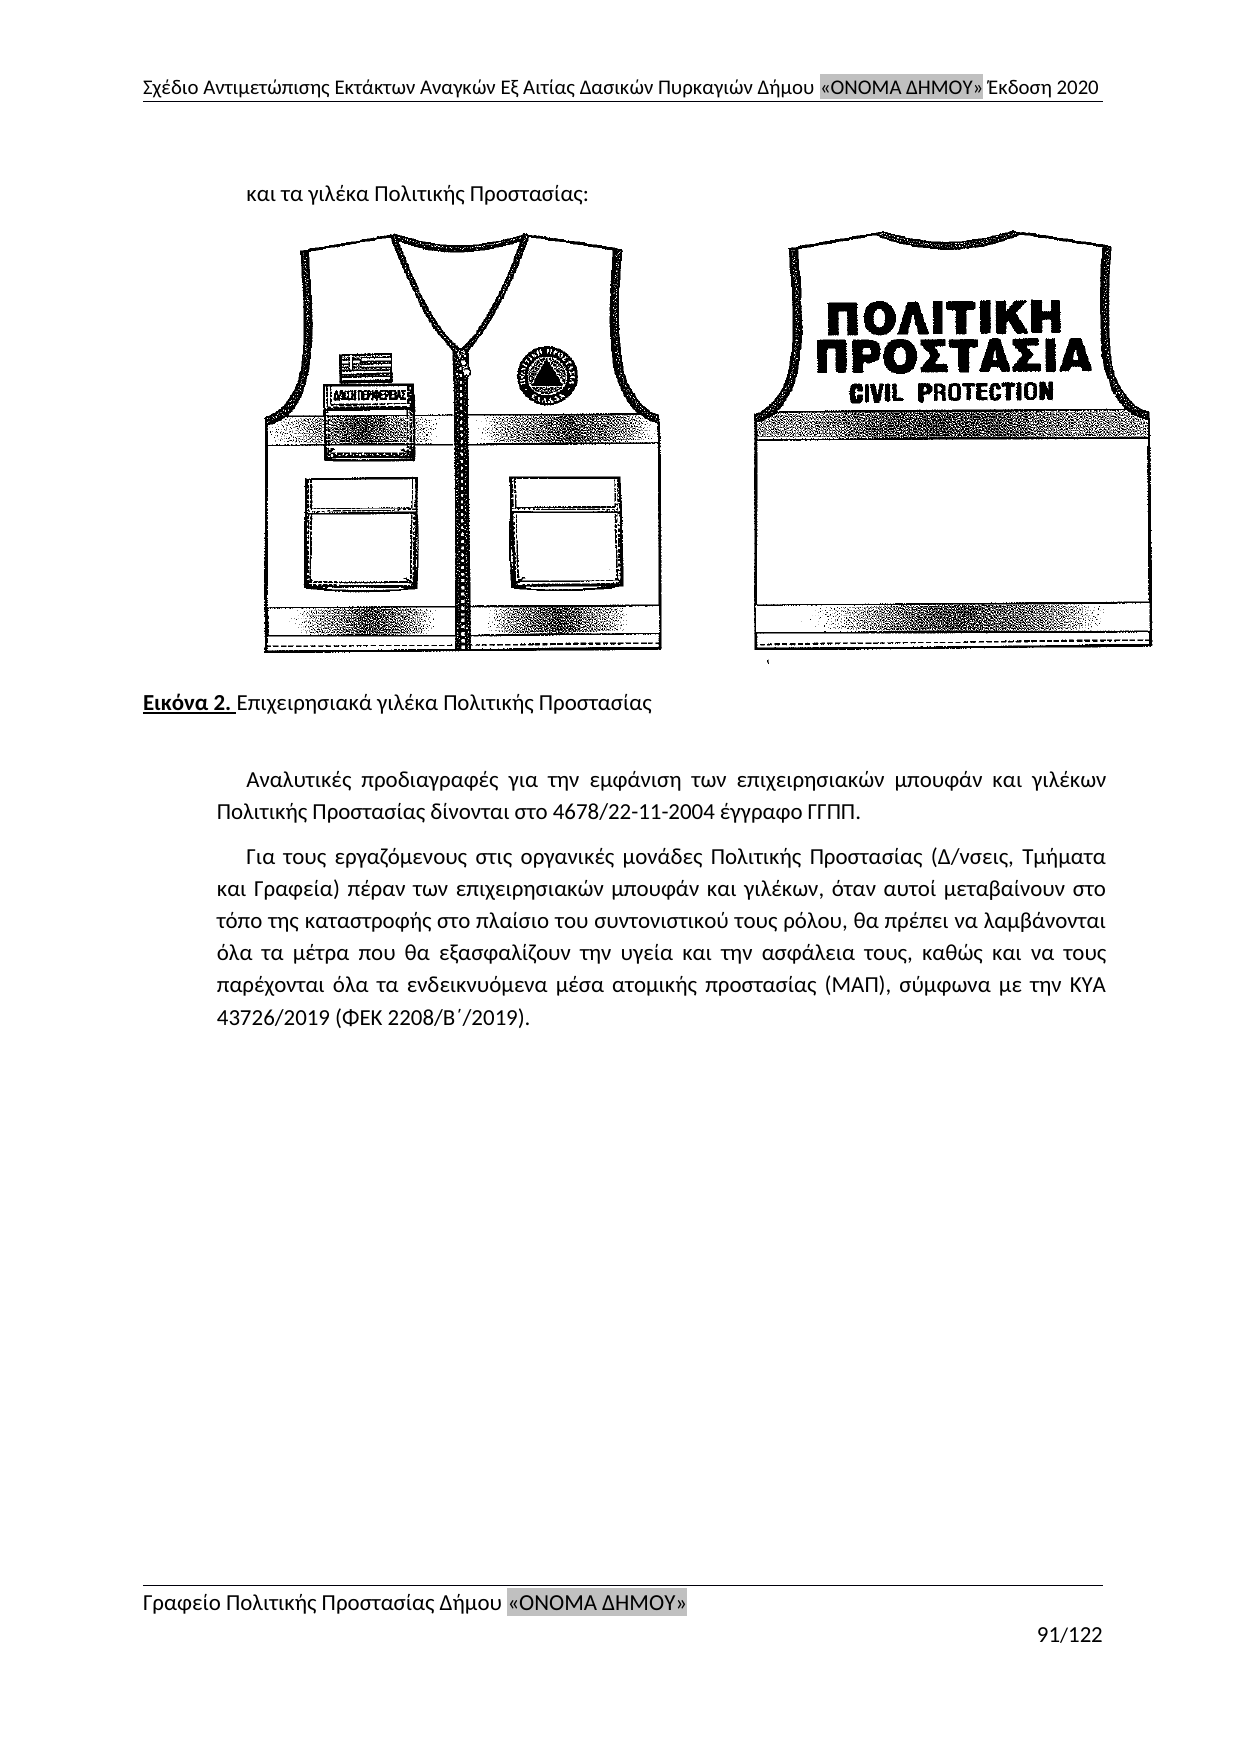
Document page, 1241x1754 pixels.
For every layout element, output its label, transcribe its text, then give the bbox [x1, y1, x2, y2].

picture [246, 223, 1168, 672]
text Αναλυτικές προδιαγραφές για την εμφάνιση των επιχειρησιακών μπουφάν και γιλέκων Πολιτικής Προστασίας δίνονται στο 4678/22-11-2004 έγγραφο ΓΓΠΠ. [217, 765, 1107, 825]
text Για τους εργαζόμενους στις οργανικές μονάδες Πολιτικής Προστασίας (Δ/νσεις, Τμήματα και Γραφεία) πέραν των επιχειρησιακών μπουφάν και γιλέκων, όταν αυτοί μεταβαίνουν στο τόπο της καταστροφής στο πλαίσιο του συντονιστικού τους ρόλου, θα πρέπει να λαμβάνονται όλα τα μέτρα που θα εξασφαλίζουν την υγεία και την ασφάλεια τους, καθώς και να τους παρέχονται όλα τα ενδεικνυόμενα μέσα ατομικής προστασίας (ΜΑΠ), σύμφωνα με την ΚΥΑ 43726/2019 (ΦΕΚ 2208/Β΄/2019). [217, 842, 1107, 1031]
text και τα γιλέκα Πολιτικής Προστασίας: [217, 179, 1107, 207]
text Εικόνα 2. Επιχειρησιακά γιλέκα Πολιτικής Προστασίας [143, 688, 1103, 716]
